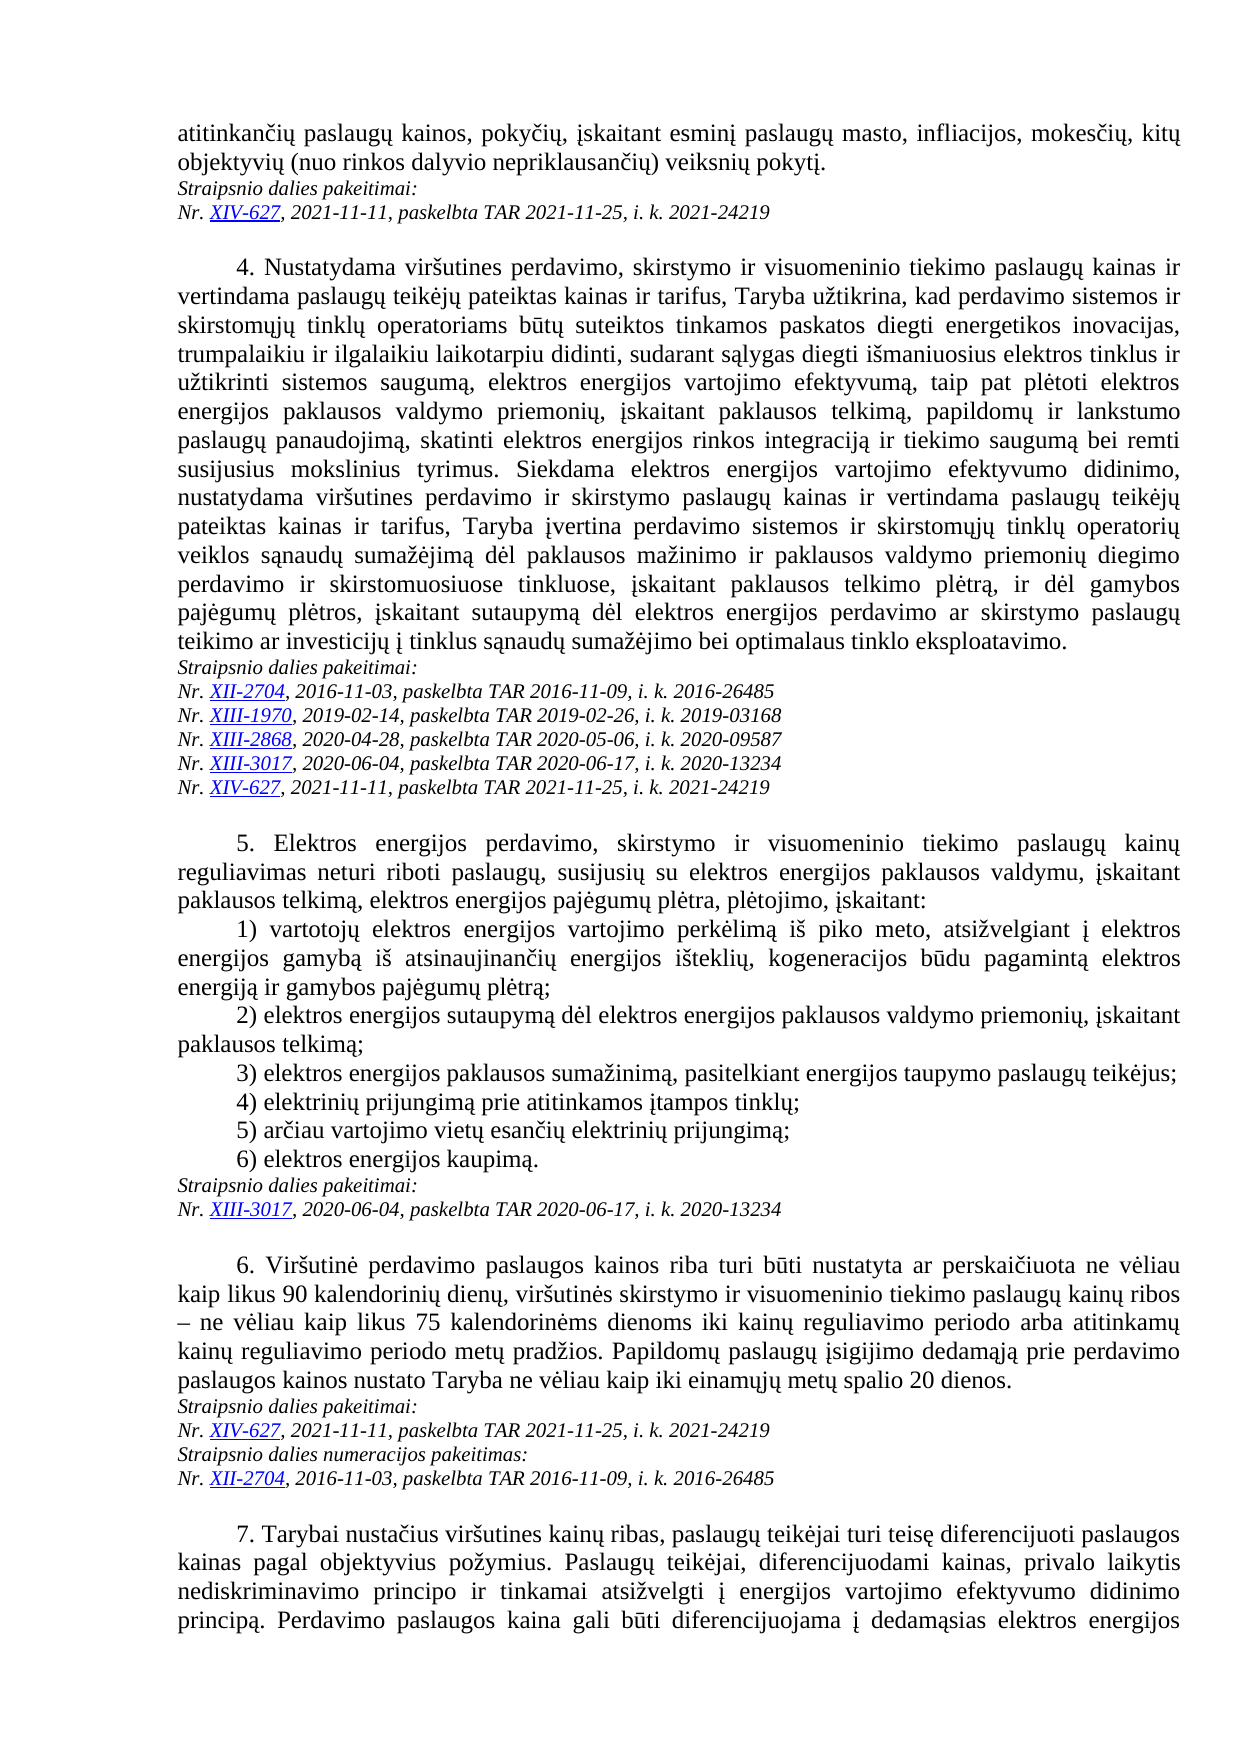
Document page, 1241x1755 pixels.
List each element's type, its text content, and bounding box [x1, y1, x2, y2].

text Nr. XII-2704, 2016-11-03, paskelbta TAR 2016-11-09, i. k. 2016-26485 [177, 679, 1181, 703]
text Nr. XIII-2868, 2020-04-28, paskelbta TAR 2020-05-06, i. k. 2020-09587 [177, 727, 1181, 751]
text 5) arčiau vartojimo vietų esančių elektrinių prijungimą; [177, 1116, 1181, 1144]
text 4. Nustatydama viršutines perdavimo, skirstymo ir visuomeninio tiekimo paslaugų kainas ir vertindama paslaugų teikėjų pateiktas kainas ir tarifus, Taryba užtikrina, kad perdavimo sistemos ir skirstomųjų tinklų operatoriams būtų suteiktos tinkamos paskatos diegti energetikos inovacijas, trumpalaikiu ir ilgalaikiu laikotarpiu didinti, sudarant sąlygas diegti išmaniuosius elektros tinklus ir užtikrinti sistemos saugumą, elektros energijos vartojimo efektyvumą, taip pat plėtoti elektros energijos paklausos valdymo priemonių, įskaitant paklausos telkimą, papildomų ir lankstumo paslaugų panaudojimą, skatinti elektros energijos rinkos integraciją ir tiekimo saugumą bei remti susijusius mokslinius tyrimus. Siekdama elektros energijos vartojimo efektyvumo didinimo, nustatydama viršutines perdavimo ir skirstymo paslaugų kainas ir vertindama paslaugų teikėjų pateiktas kainas ir tarifus, Taryba įvertina perdavimo sistemos ir skirstomųjų tinklų operatorių veiklos sąnaudų sumažėjimą dėl paklausos mažinimo ir paklausos valdymo priemonių diegimo perdavimo ir skirstomuosiuose tinkluose, įskaitant paklausos telkimo plėtrą, ir dėl gamybos pajėgumų plėtros, įskaitant sutaupymą dėl elektros energijos perdavimo ar skirstymo paslaugų teikimo ar investicijų į tinklus sąnaudų sumažėjimo bei optimalaus tinklo eksploatavimo. [177, 252, 1181, 655]
text Straipsnio dalies pakeitimai: [177, 1394, 1181, 1418]
text 4) elektrinių prijungimą prie atitinkamos įtampos tinklų; [177, 1087, 1181, 1116]
text Straipsnio dalies pakeitimai: [177, 176, 1181, 200]
text Straipsnio dalies pakeitimai: [177, 1173, 1181, 1197]
text Nr. XIV-627, 2021-11-11, paskelbta TAR 2021-11-25, i. k. 2021-24219 [177, 200, 1181, 224]
text Straipsnio dalies pakeitimai: [177, 655, 1181, 679]
text Nr. XIV-627, 2021-11-11, paskelbta TAR 2021-11-25, i. k. 2021-24219 [177, 775, 1181, 799]
text 2) elektros energijos sutaupymą dėl elektros energijos paklausos valdymo priemonių, įskaitant paklausos telkimą; [177, 1001, 1181, 1058]
text 6. Viršutinė perdavimo paslaugos kainos riba turi būti nustatyta ar perskaičiuota ne vėliau kaip likus 90 kalendorinių dienų, viršutinės skirstymo ir visuomeninio tiekimo paslaugų kainų ribos – ne vėliau kaip likus 75 kalendorinėms dienoms iki kainų reguliavimo periodo arba atitinkamų kainų reguliavimo periodo metų pradžios. Papildomų paslaugų įsigijimo dedamąją prie perdavimo paslaugos kainos nustato Taryba ne vėliau kaip iki einamųjų metų spalio 20 dienos. [177, 1250, 1181, 1394]
text 6) elektros energijos kaupimą. [177, 1144, 1181, 1173]
text Nr. XII-2704, 2016-11-03, paskelbta TAR 2016-11-09, i. k. 2016-26485 [177, 1466, 1181, 1490]
text Straipsnio dalies numeracijos pakeitimas: [177, 1442, 1181, 1466]
text Nr. XIII-3017, 2020-06-04, paskelbta TAR 2020-06-17, i. k. 2020-13234 [177, 1197, 1181, 1221]
text 7. Tarybai nustačius viršutines kainų ribas, paslaugų teikėjai turi teisę diferencijuoti paslaugos kainas pagal objektyvius požymius. Paslaugų teikėjai, diferencijuodami kainas, privalo laikytis nediskriminavimo principo ir tinkamai atsižvelgti į energijos vartojimo efektyvumo didinimo principą. Perdavimo paslaugos kaina gali būti diferencijuojama į dedamąsias elektros energijos [177, 1519, 1181, 1634]
text Nr. XIII-3017, 2020-06-04, paskelbta TAR 2020-06-17, i. k. 2020-13234 [177, 751, 1181, 775]
text 3) elektros energijos paklausos sumažinimą, pasitelkiant energijos taupymo paslaugų teikėjus; [177, 1058, 1181, 1087]
text Nr. XIII-1970, 2019-02-14, paskelbta TAR 2019-02-26, i. k. 2019-03168 [177, 703, 1181, 727]
text 1) vartotojų elektros energijos vartojimo perkėlimą iš piko meto, atsižvelgiant į elektros energijos gamybą iš atsinaujinančių energijos išteklių, kogeneracijos būdu pagamintą elektros energiją ir gamybos pajėgumų plėtrą; [177, 914, 1181, 1001]
text 5. Elektros energijos perdavimo, skirstymo ir visuomeninio tiekimo paslaugų kainų reguliavimas neturi riboti paslaugų, susijusių su elektros energijos paklausos valdymu, įskaitant paklausos telkimą, elektros energijos pajėgumų plėtra, plėtojimo, įskaitant: [177, 828, 1181, 914]
text Nr. XIV-627, 2021-11-11, paskelbta TAR 2021-11-25, i. k. 2021-24219 [177, 1418, 1181, 1442]
text atitinkančių paslaugų kainos, pokyčių, įskaitant esminį paslaugų masto, infliacijos, mokesčių, kitų objektyvių (nuo rinkos dalyvio nepriklausančių) veiksnių pokytį. [177, 118, 1181, 176]
